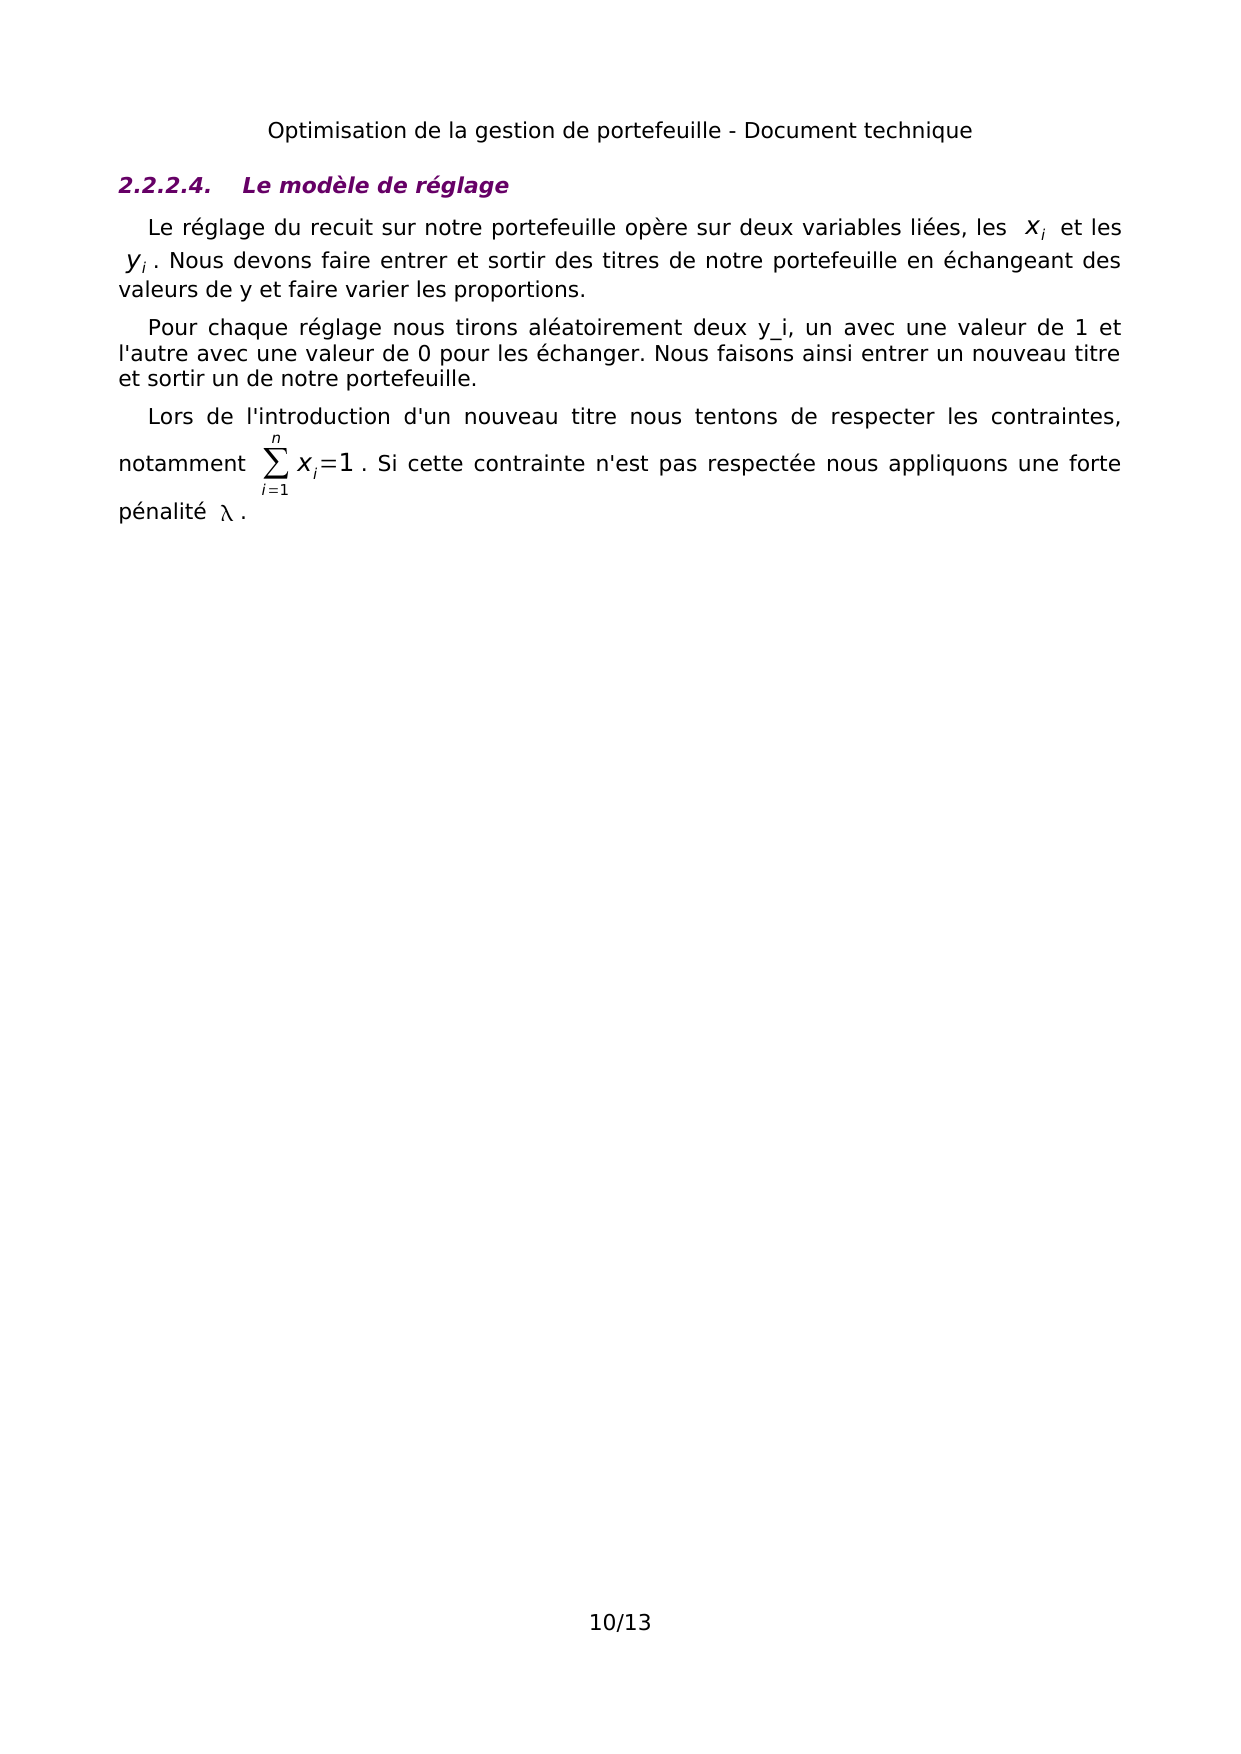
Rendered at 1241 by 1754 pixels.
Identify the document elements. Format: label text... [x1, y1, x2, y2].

text Le réglage du recuit sur notre portefeuille opère sur deux variables liées, les et les . Nous devons faire entrer et sortir des titres de notre portefeuille en échangeant des valeurs de y et faire varier les proportions. [118, 211, 1122, 303]
text Pour chaque réglage nous tirons aléatoirement deux y_i, un avec une valeur de 1 et l'autre avec une valeur de 0 pour les échanger. Nous faisons ainsi entrer un nouveau titre et sortir un de notre portefeuille. [118, 315, 1122, 392]
subtitle Le modèle de réglage [118, 173, 1122, 199]
text Lors de l'introduction d'un nouveau titre nous tentons de respecter les contraintes, notamment . Si cette contrainte n'est pas respectée nous appliquons une forte pénalité . [118, 404, 1122, 526]
